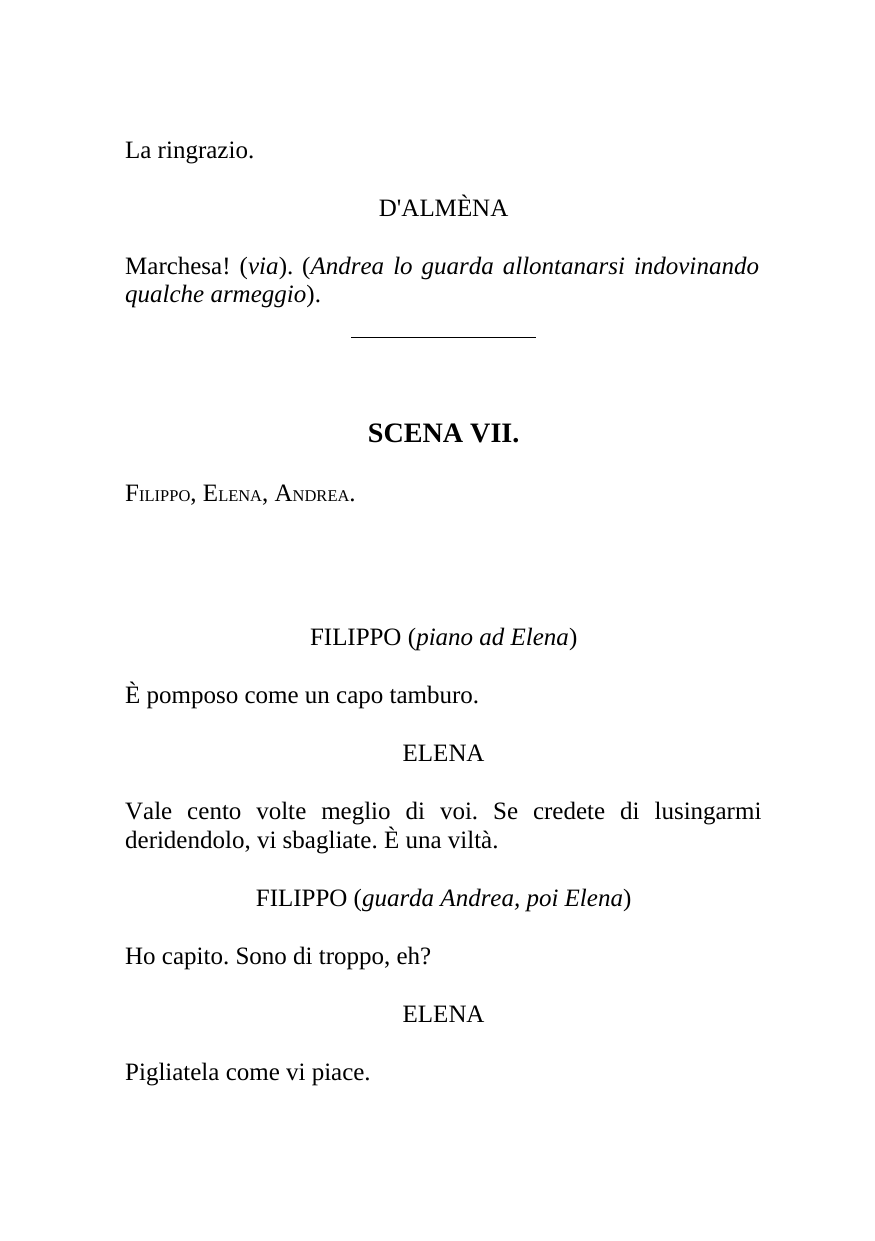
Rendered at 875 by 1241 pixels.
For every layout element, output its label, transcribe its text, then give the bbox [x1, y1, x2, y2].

text Ho capito. Sono di troppo, eh? [125, 941, 762, 969]
text Pigliatela come vi piace. [125, 1057, 762, 1085]
text ELENA [125, 738, 762, 767]
text La ringrazio. [125, 135, 762, 164]
text D'ALMÈNA [125, 193, 762, 222]
text Marchesa! (via). (Andrea lo guarda allontanarsi indovinando qualche armeggio). [125, 251, 762, 308]
text È pomposo come un capo tamburo. [125, 680, 762, 709]
text Vale cento volte meglio di voi. Se credete di lusingarmi deridendolo, vi sbagliate. È una viltà. [125, 796, 762, 854]
text FILIPPO (piano ad Elena) [125, 622, 762, 651]
subtitle SCENA VII. [125, 416, 762, 449]
text Filippo, Elena, Andrea. [125, 478, 762, 507]
text ELENA [125, 999, 762, 1027]
text FILIPPO (guarda Andrea, poi Elena) [125, 883, 762, 912]
